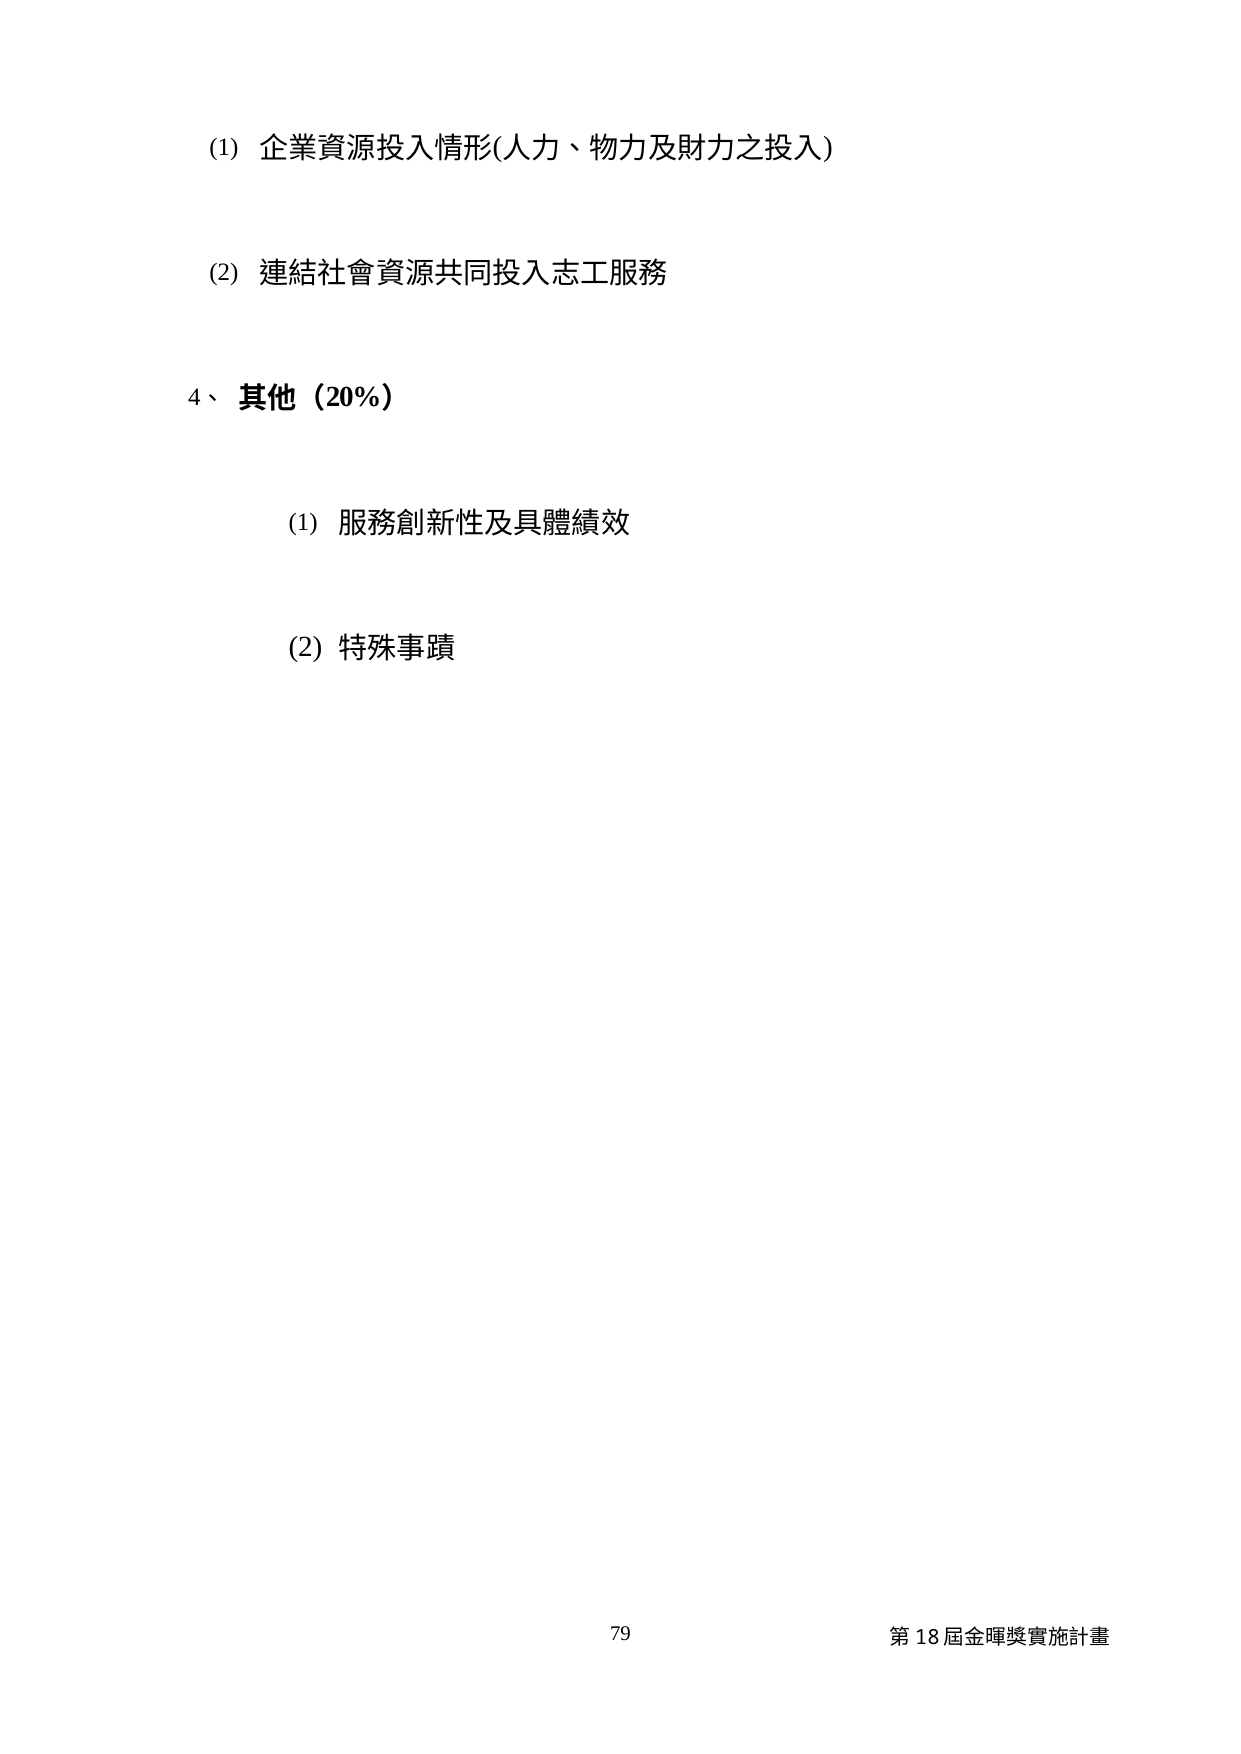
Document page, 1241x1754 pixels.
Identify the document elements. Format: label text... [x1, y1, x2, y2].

list 服務創新性及具體績效 [288, 479, 1110, 542]
list 企業資源投入情形(人力、物力及財力之投入) [209, 104, 1110, 167]
list 連結社會資源共同投入志工服務 [209, 229, 1110, 292]
list 其他（20%） [188, 354, 1110, 417]
list 特殊事蹟 [288, 604, 1110, 667]
